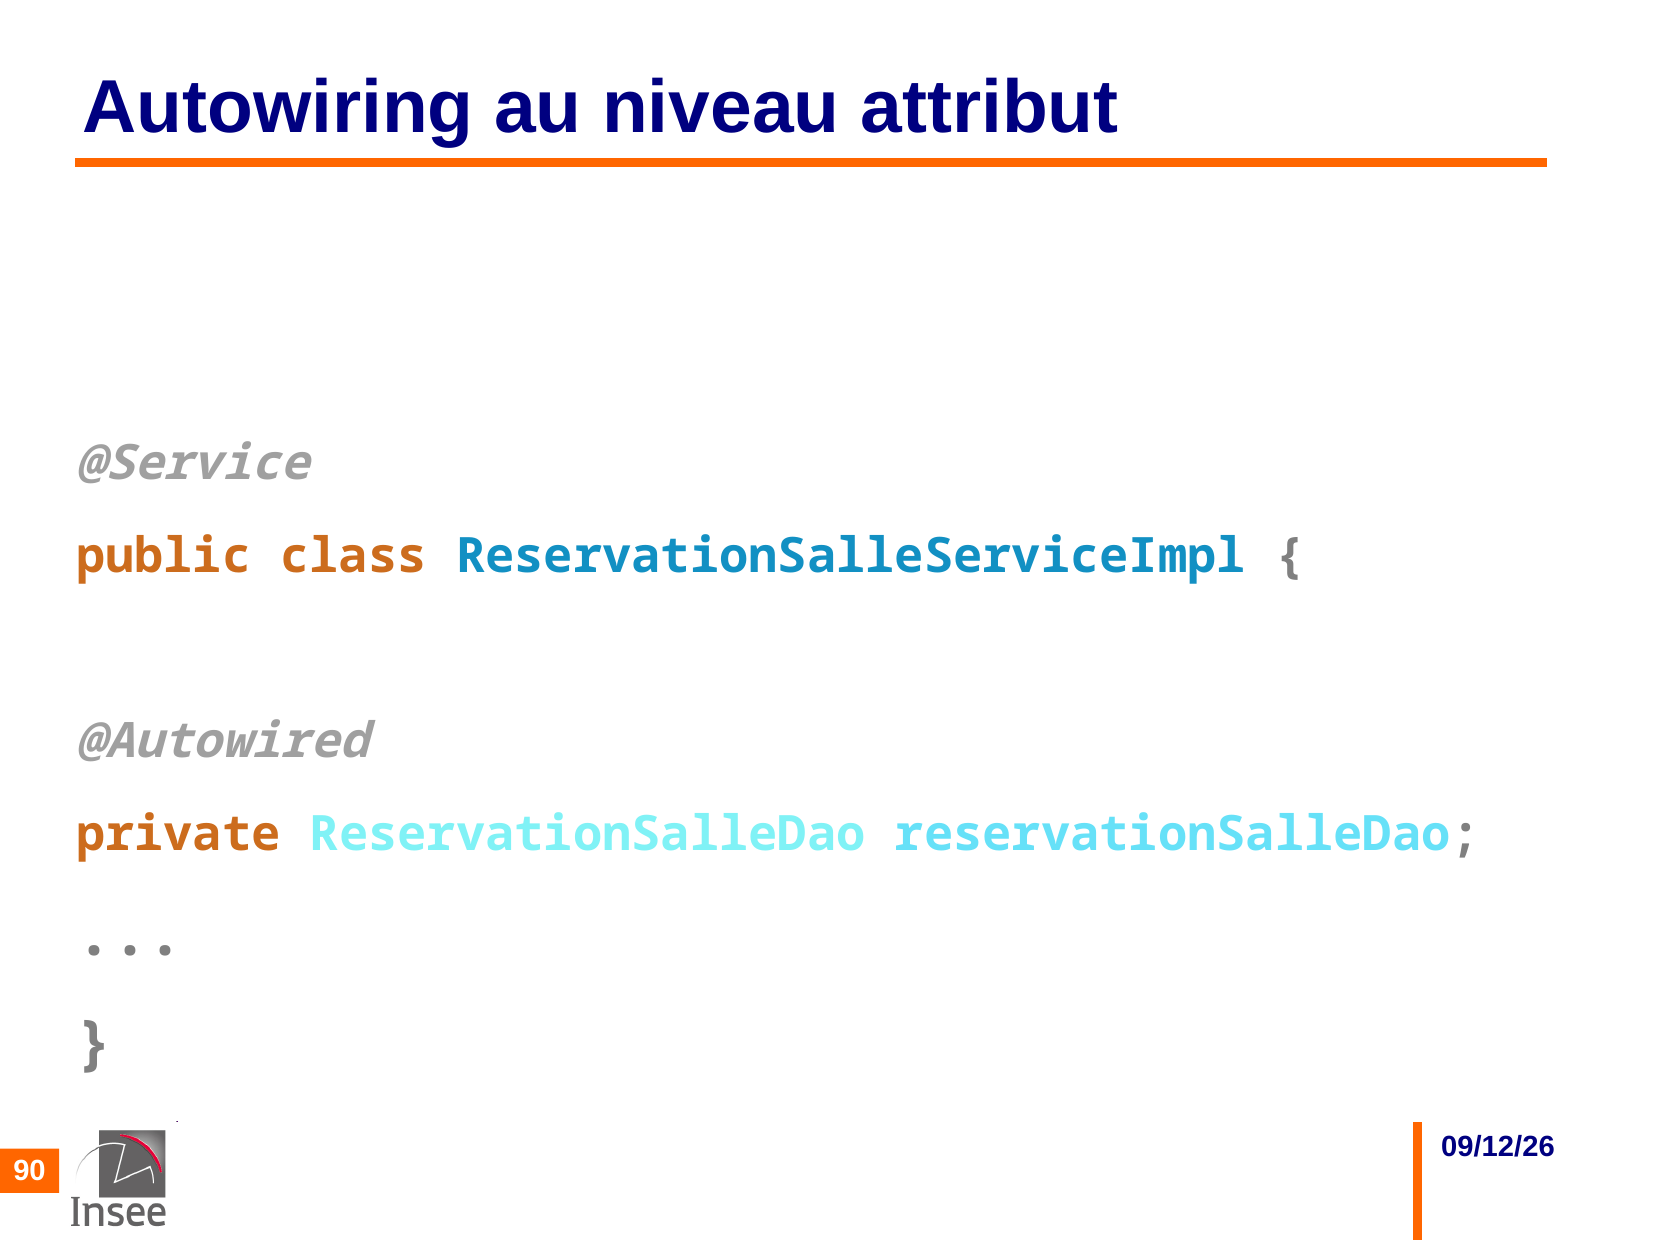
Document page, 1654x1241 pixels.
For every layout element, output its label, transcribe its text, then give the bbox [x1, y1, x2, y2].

list @Service public class ReservationSalleServiceImpl { @Autowired private ReservationSalleDao reservationSalleDao; ... } [75, 236, 1541, 1087]
title Autowiring au niveau attribut [82, 49, 1619, 163]
picture [62, 1121, 178, 1241]
